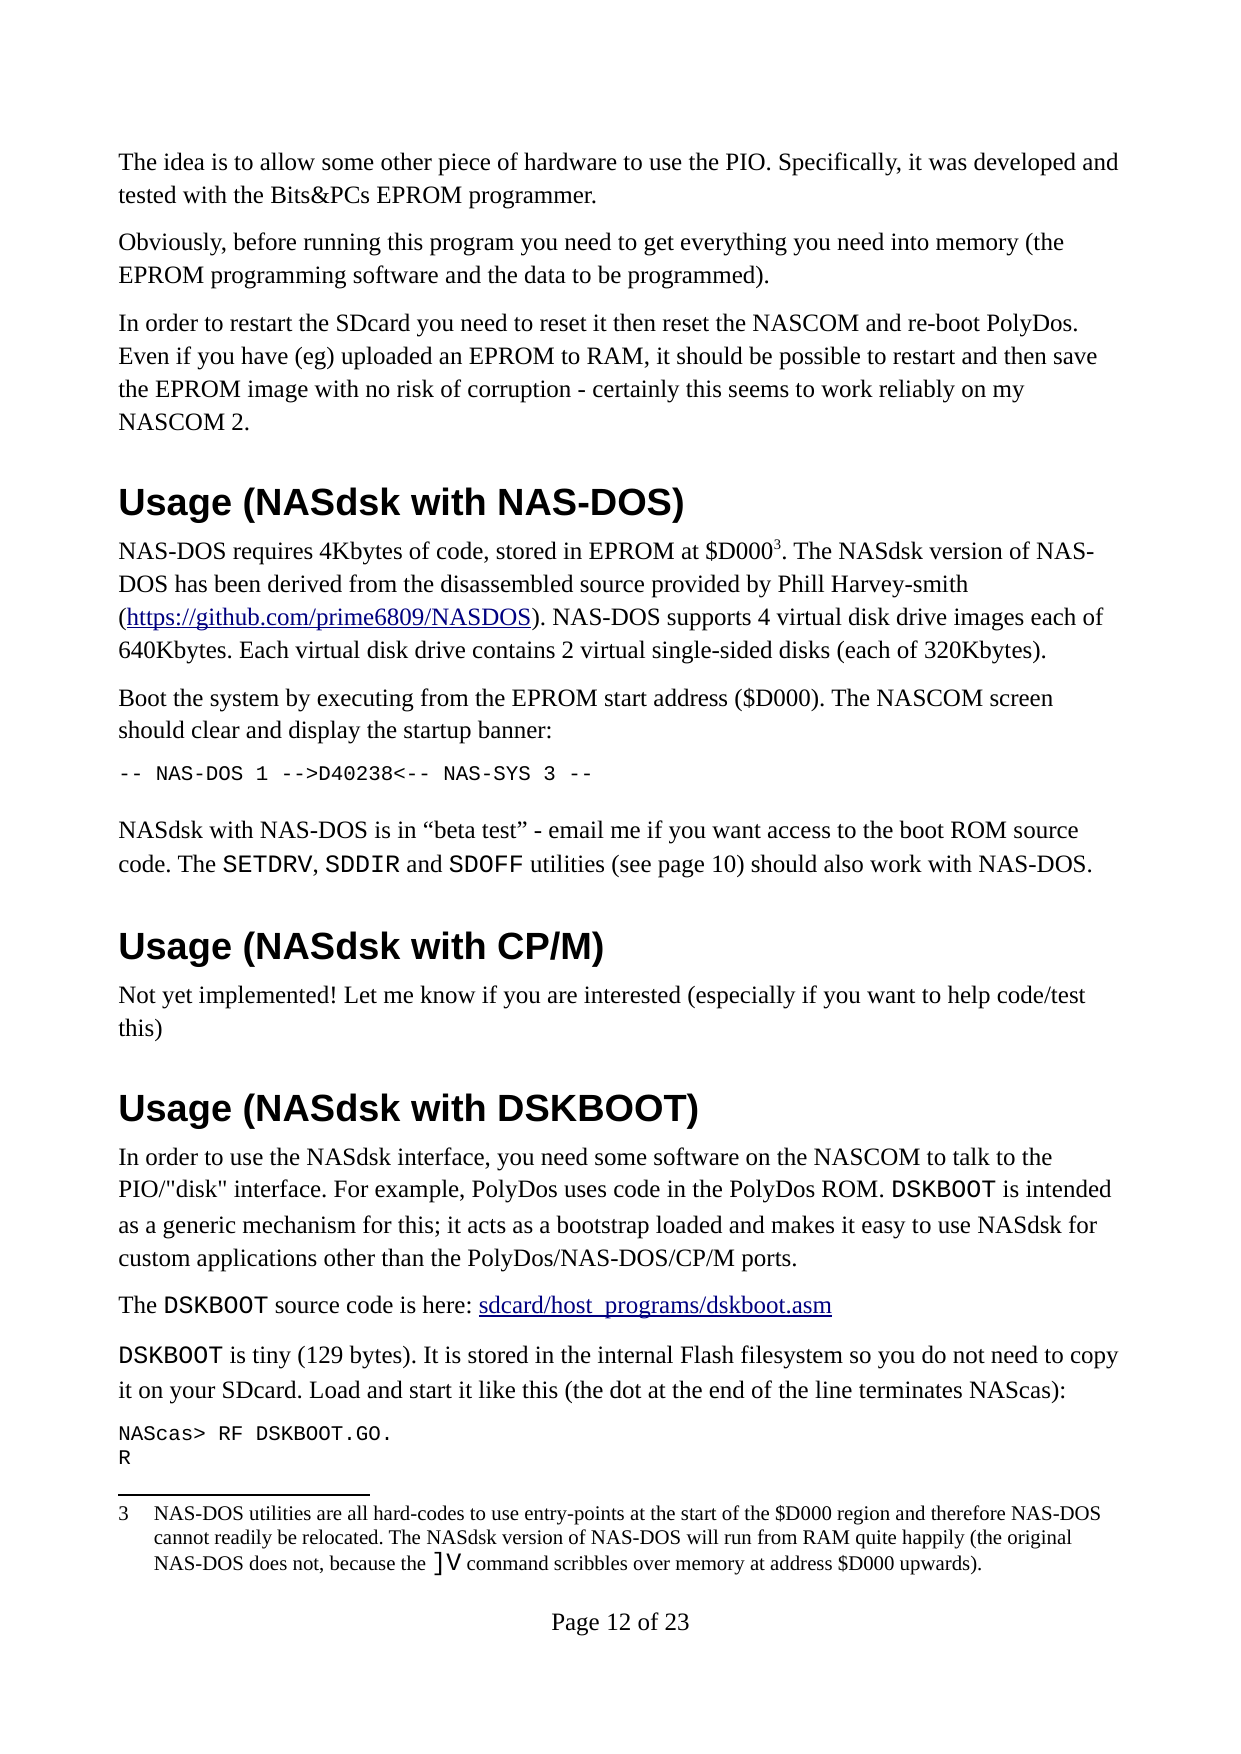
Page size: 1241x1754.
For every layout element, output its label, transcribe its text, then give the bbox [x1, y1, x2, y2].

text Obviously, before running this program you need to get everything you need into memory (the EPROM programming software and the data to be programmed). [118, 227, 1122, 289]
subtitle Usage (NASdsk with DSKBOOT) [118, 1085, 1122, 1129]
subtitle Usage (NASdsk with NAS-DOS) [118, 480, 1122, 523]
text DSKBOOT is tiny (129 bytes). It is stored in the internal Flash filesystem so you do not need to copy it on your SDcard. Load and start it like this (the dot at the end of the line terminates NAScas): [118, 1340, 1122, 1404]
text In order to use the NASdsk interface, you need some software on the NASCOM to talk to the PIO/"disk" interface. For example, PolyDos uses code in the PolyDos ROM. DSKBOOT is intended as a generic mechanism for this; it acts as a bootstrap loaded and makes it easy to use NASdsk for custom applications other than the PolyDos/NAS-DOS/CP/M ports. [118, 1142, 1122, 1271]
text NAScas> RF DSKBOOT.GO. [118, 1423, 1122, 1447]
text Not yet implemented! Let me know if you are interested (especially if you want to help code/test this) [118, 980, 1122, 1042]
text NAS-DOS utilities are all hard-codes to use entry-points at the start of the $D000 region and therefore NAS-DOS cannot readily be relocated. The NASdsk version of NAS-DOS will run from RAM quite happily (the original NAS-DOS does not, because the ]V command scribbles over memory at address $D000 upwards). [118, 1501, 1122, 1578]
text NAS-DOS requires 4Kbytes of code, stored in EPROM at $D000. The NASdsk version of NAS-DOS has been derived from the disassembled source provided by Phill Harvey-smith (https://github.com/prime6809/NASDOS). NAS-DOS supports 4 virtual disk drive images each of 640Kbytes. Each virtual disk drive contains 2 virtual single-sided disks (each of 320Kbytes). [118, 536, 1122, 664]
text The DSKBOOT source code is here: sdcard/host_programs/dskboot.asm [118, 1290, 1122, 1321]
text R [118, 1447, 1122, 1470]
text Boot the system by executing from the EPROM start address ($D000). The NASCOM screen should clear and display the startup banner: [118, 683, 1122, 744]
text NASdsk with NAS-DOS is in “beta test” - email me if you want access to the boot ROM source code. The SETDRV, SDDIR and SDOFF utilities (see page 10) should also work with NAS-DOS. [118, 816, 1122, 879]
text -- NAS-DOS 1 -->D40238<-- NAS-SYS 3 -- [118, 763, 1122, 787]
subtitle Usage (NASdsk with CP/M) [118, 924, 1122, 967]
text The idea is to allow some other piece of hardware to use the PIO. Specifically, it was developed and tested with the Bits&PCs EPROM programmer. [118, 147, 1122, 209]
text In order to restart the SDcard you need to reset it then reset the NASCOM and re-boot PolyDos. Even if you have (eg) uploaded an EPROM to RAM, it should be possible to restart and then save the EPROM image with no risk of corruption - certainly this seems to work reliably on my NASCOM 2. [118, 308, 1122, 436]
